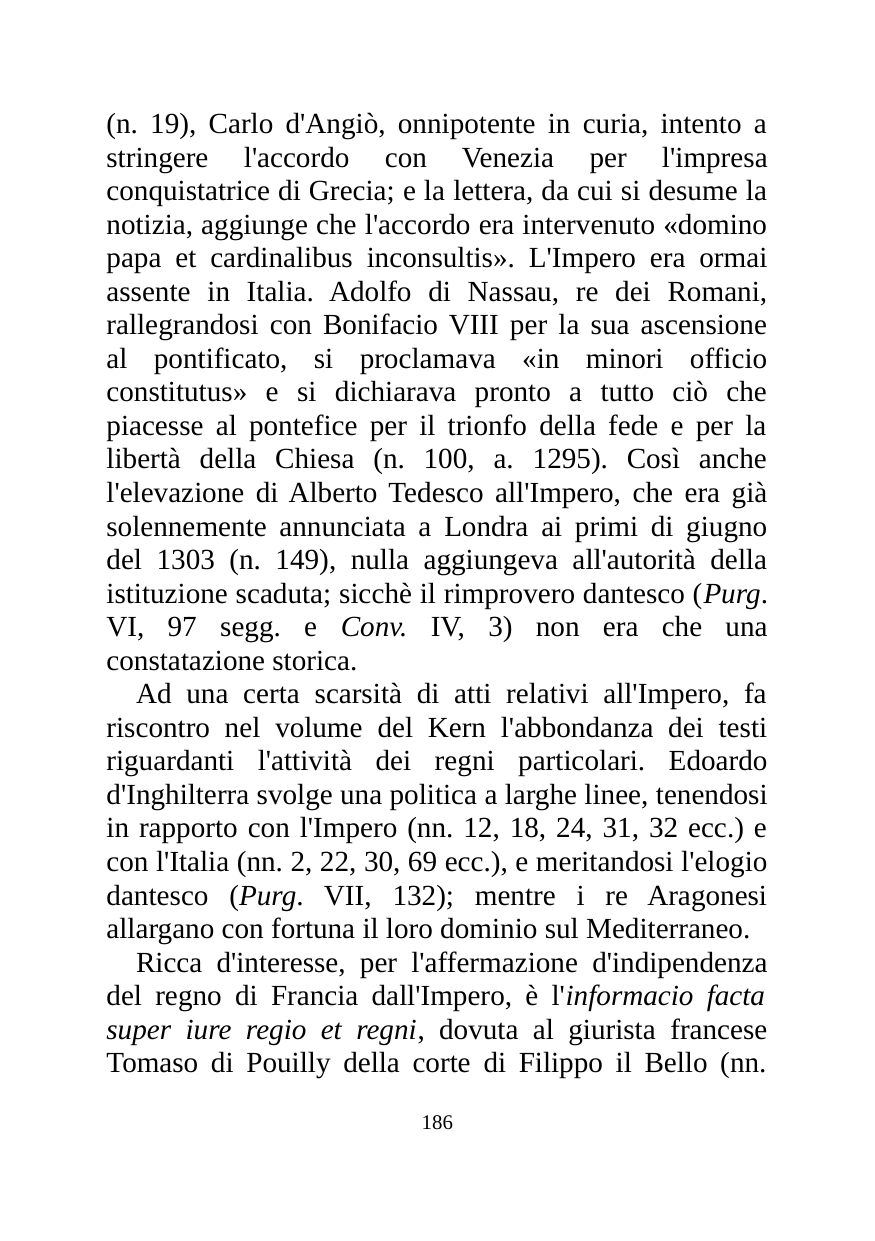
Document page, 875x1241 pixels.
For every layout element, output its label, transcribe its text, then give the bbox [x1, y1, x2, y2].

text Ricca d'interesse, per l'affermazione d'indipendenza del regno di Francia dall'Impero, è l'informacio facta super iure regio et regni, dovuta al giurista francese Tomaso di Pouilly della corte di Filippo il Bello (nn. [106, 945, 768, 1079]
text (n. 19), Carlo d'Angiò, onnipotente in curia, intento a stringere l'accordo con Venezia per l'impresa conquistatrice di Grecia; e la lettera, da cui si desume la notizia, aggiunge che l'accordo era intervenuto «domino papa et cardinalibus inconsultis». L'Impero era ormai assente in Italia. Adolfo di Nassau, re dei Romani, rallegrandosi con Bonifacio VIII per la sua ascensione al pontificato, si proclamava «in minori officio constitutus» e si dichiarava pronto a tutto ciò che piacesse al pontefice per il trionfo della fede e per la libertà della Chiesa (n. 100, a. 1295). Così anche l'elevazione di Alberto Tedesco all'Impero, che era già solennemente annunciata a Londra ai primi di giugno del 1303 (n. 149), nulla aggiungeva all'autorità della istituzione scaduta; sicchè il rimprovero dantesco (Purg. VI, 97 segg. e Conv. IV, 3) non era che una constatazione storica. [106, 106, 768, 676]
text Ad una certa scarsità di atti relativi all'Impero, fa riscontro nel volume del Kern l'abbondanza dei testi riguardanti l'attività dei regni particolari. Edoardo d'Inghilterra svolge una politica a larghe linee, tenendosi in rapporto con l'Impero (nn. 12, 18, 24, 31, 32 ecc.) e con l'Italia (nn. 2, 22, 30, 69 ecc.), e meritandosi l'elogio dantesco (Purg. VII, 132); mentre i re Aragonesi allargano con fortuna il loro dominio sul Mediterraneo. [106, 676, 768, 945]
